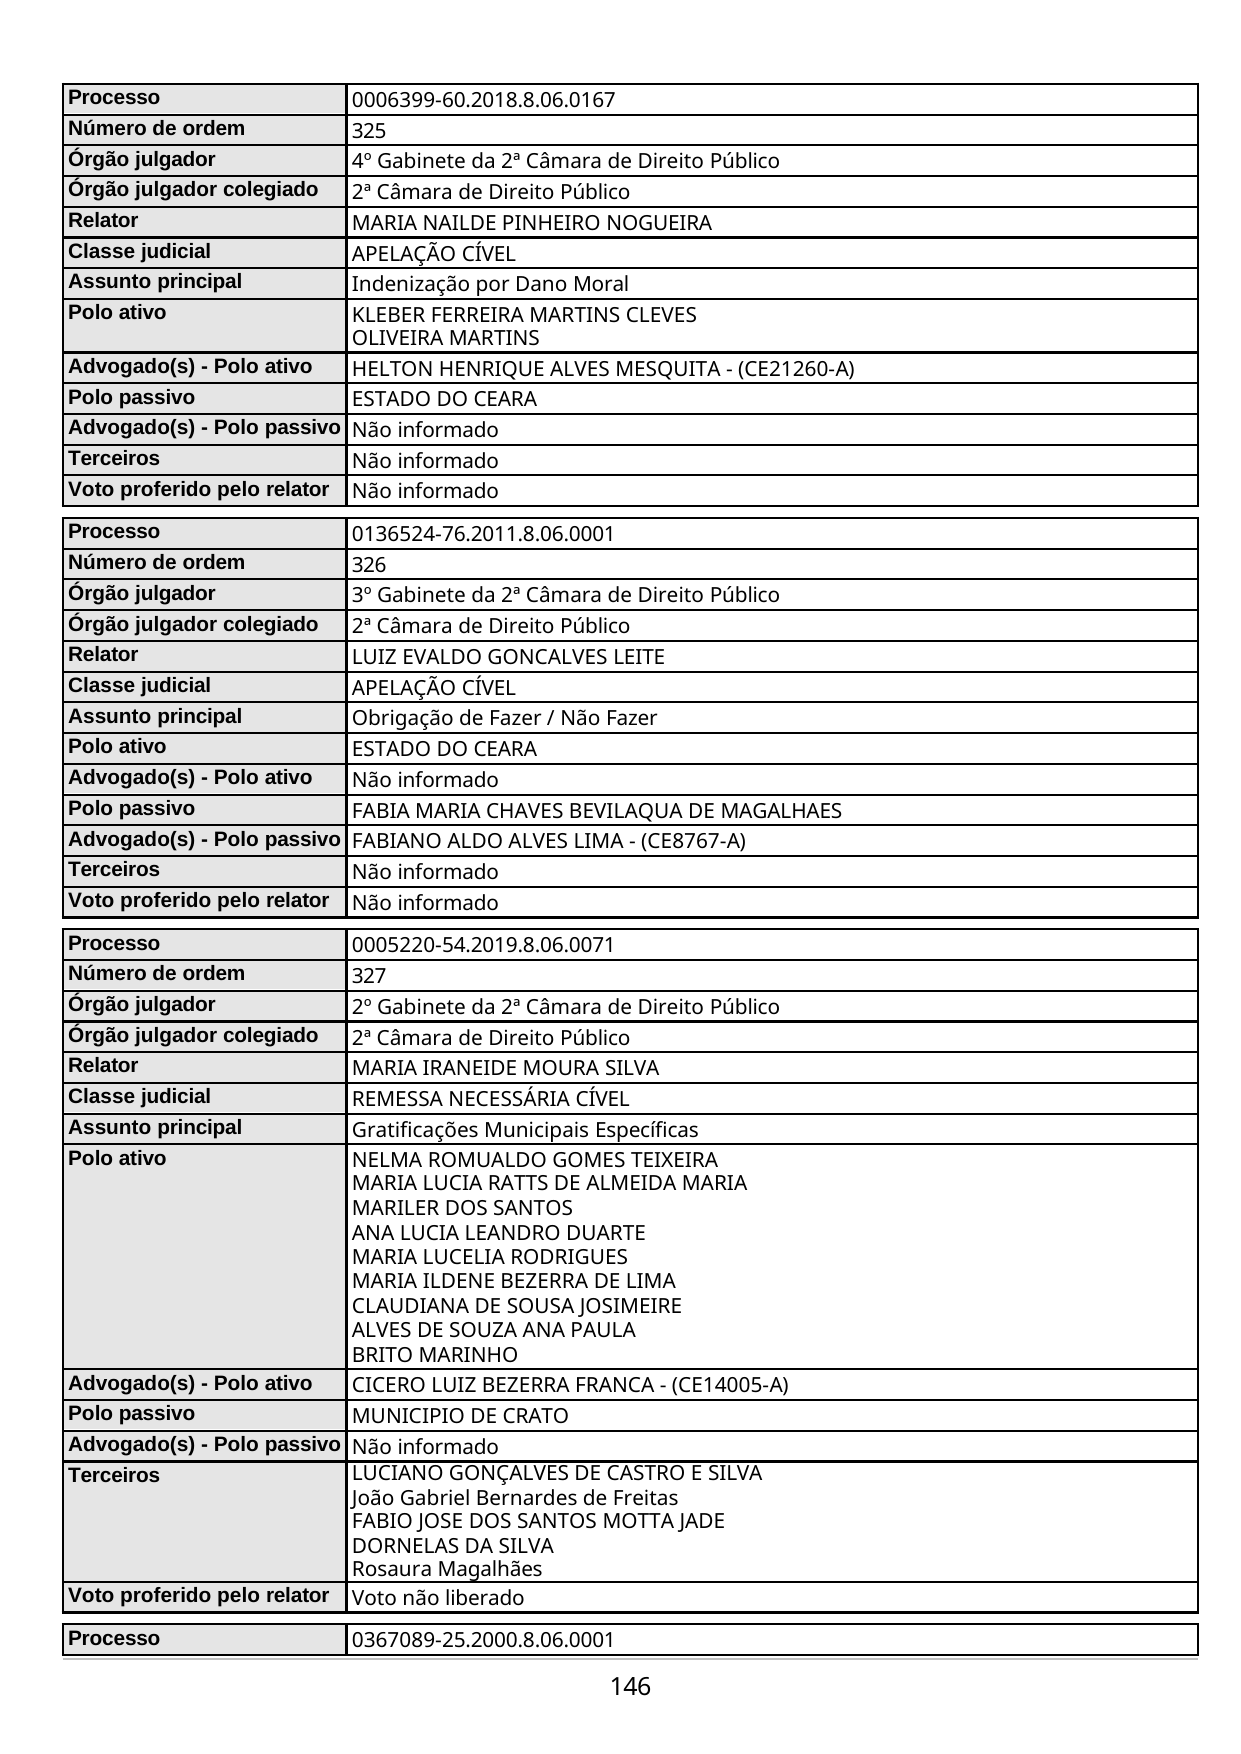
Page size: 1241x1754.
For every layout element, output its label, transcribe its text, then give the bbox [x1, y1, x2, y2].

table_cell Terceiros [64, 1463, 345, 1581]
table_cell 326 [348, 550, 1197, 578]
table_cell Assunto principal [64, 1115, 345, 1143]
table_cell Órgão julgador colegiado [64, 177, 345, 206]
table_cell FABIANO ALDO ALVES LIMA - (CE8767-A) [348, 826, 1197, 855]
table_cell ESTADO DO CEARA [348, 384, 1197, 413]
table_header Processo [64, 1625, 345, 1654]
table_cell Advogado(s) - Polo passivo [64, 826, 345, 855]
table_cell Órgão julgador colegiado [64, 1023, 345, 1051]
table_cell Assunto principal [64, 703, 345, 732]
table_cell 4º Gabinete da 2ª Câmara de Direito Público [348, 146, 1197, 175]
table_cell Voto não liberado [348, 1583, 1197, 1611]
table_cell Polo passivo [64, 1401, 345, 1429]
table_cell 2º Gabinete da 2ª Câmara de Direito Público [348, 992, 1197, 1020]
table_cell LUCIANO GONÇALVES DE CASTRO E SILVA João Gabriel Bernardes de Freitas FABIO JOSE DOS SANTOS MOTTA JADE DORNELAS DA SILVA Rosaura Magalhães [348, 1463, 1197, 1581]
table_cell Não informado [348, 888, 1197, 916]
table_cell Não informado [348, 446, 1197, 474]
table_cell Classe judicial [64, 239, 345, 267]
table_cell Órgão julgador colegiado [64, 611, 345, 640]
table_cell Terceiros [64, 446, 345, 474]
table_cell Relator [64, 1053, 345, 1082]
table_cell Polo ativo [64, 734, 345, 763]
table_cell NELMA ROMUALDO GOMES TEIXEIRA MARIA LUCIA RATTS DE ALMEIDA MARIA MARILER DOS SANTOS ANA LUCIA LEANDRO DUARTE MARIA LUCELIA RODRIGUES MARIA ILDENE BEZERRA DE LIMA CLAUDIANA DE SOUSA JOSIMEIRE ALVES DE SOUZA ANA PAULA BRITO MARINHO [348, 1145, 1197, 1368]
table_cell MARIA IRANEIDE MOURA SILVA [348, 1053, 1197, 1082]
table_cell Classe judicial [64, 1084, 345, 1112]
table_cell Voto proferido pelo relator [64, 888, 345, 916]
table_header 0136524-76.2011.8.06.0001 [348, 519, 1197, 548]
table_cell APELAÇÃO CÍVEL [348, 239, 1197, 267]
table_cell Polo ativo [64, 300, 345, 351]
table_cell Relator [64, 208, 345, 236]
table_cell Advogado(s) - Polo passivo [64, 1432, 345, 1460]
table_header Processo [64, 85, 345, 113]
table_cell Não informado [348, 1432, 1197, 1460]
table_cell Relator [64, 642, 345, 671]
table_cell Polo ativo [64, 1145, 345, 1368]
table_cell Classe judicial [64, 673, 345, 701]
table_cell Órgão julgador [64, 580, 345, 609]
table_cell Obrigação de Fazer / Não Fazer [348, 703, 1197, 732]
table_cell Voto proferido pelo relator [64, 1583, 345, 1611]
table_cell REMESSA NECESSÁRIA CÍVEL [348, 1084, 1197, 1112]
table_cell Assunto principal [64, 269, 345, 298]
table_cell Indenização por Dano Moral [348, 269, 1197, 298]
table_header 0006399-60.2018.8.06.0167 [348, 85, 1197, 113]
table_cell CICERO LUIZ BEZERRA FRANCA - (CE14005-A) [348, 1370, 1197, 1399]
table_cell 327 [348, 961, 1197, 989]
table_cell Gratificações Municipais Específicas [348, 1115, 1197, 1143]
table_cell Advogado(s) - Polo ativo [64, 354, 345, 382]
table_cell 325 [348, 116, 1197, 144]
table_cell Não informado [348, 765, 1197, 793]
table_cell 2ª Câmara de Direito Público [348, 1023, 1197, 1051]
table_cell Terceiros [64, 857, 345, 886]
table_cell APELAÇÃO CÍVEL [348, 673, 1197, 701]
table_cell MUNICIPIO DE CRATO [348, 1401, 1197, 1429]
table_cell KLEBER FERREIRA MARTINS CLEVES OLIVEIRA MARTINS [348, 300, 1197, 351]
table_cell LUIZ EVALDO GONCALVES LEITE [348, 642, 1197, 671]
table_cell MARIA NAILDE PINHEIRO NOGUEIRA [348, 208, 1197, 236]
table_cell Número de ordem [64, 550, 345, 578]
table_cell Polo passivo [64, 796, 345, 824]
table_cell Número de ordem [64, 961, 345, 989]
table_cell HELTON HENRIQUE ALVES MESQUITA - (CE21260-A) [348, 354, 1197, 382]
table_cell Não informado [348, 415, 1197, 444]
table_cell Polo passivo [64, 384, 345, 413]
table_cell Não informado [348, 857, 1197, 886]
table_header 0005220-54.2019.8.06.0071 [348, 930, 1197, 959]
table_cell Advogado(s) - Polo passivo [64, 415, 345, 444]
table_header Processo [64, 930, 345, 959]
table_cell Advogado(s) - Polo ativo [64, 765, 345, 793]
table_header Processo [64, 519, 345, 548]
table_cell 2ª Câmara de Direito Público [348, 177, 1197, 206]
table_cell FABIA MARIA CHAVES BEVILAQUA DE MAGALHAES [348, 796, 1197, 824]
table_cell Órgão julgador [64, 146, 345, 175]
table_cell Voto proferido pelo relator [64, 476, 345, 505]
table_cell Advogado(s) - Polo ativo [64, 1370, 345, 1399]
table_cell Número de ordem [64, 116, 345, 144]
table_cell 3º Gabinete da 2ª Câmara de Direito Público [348, 580, 1197, 609]
table_cell ESTADO DO CEARA [348, 734, 1197, 763]
table_cell Órgão julgador [64, 992, 345, 1020]
table_cell 2ª Câmara de Direito Público [348, 611, 1197, 640]
table_header 0367089-25.2000.8.06.0001 [348, 1625, 1197, 1654]
table_cell Não informado [348, 476, 1197, 505]
